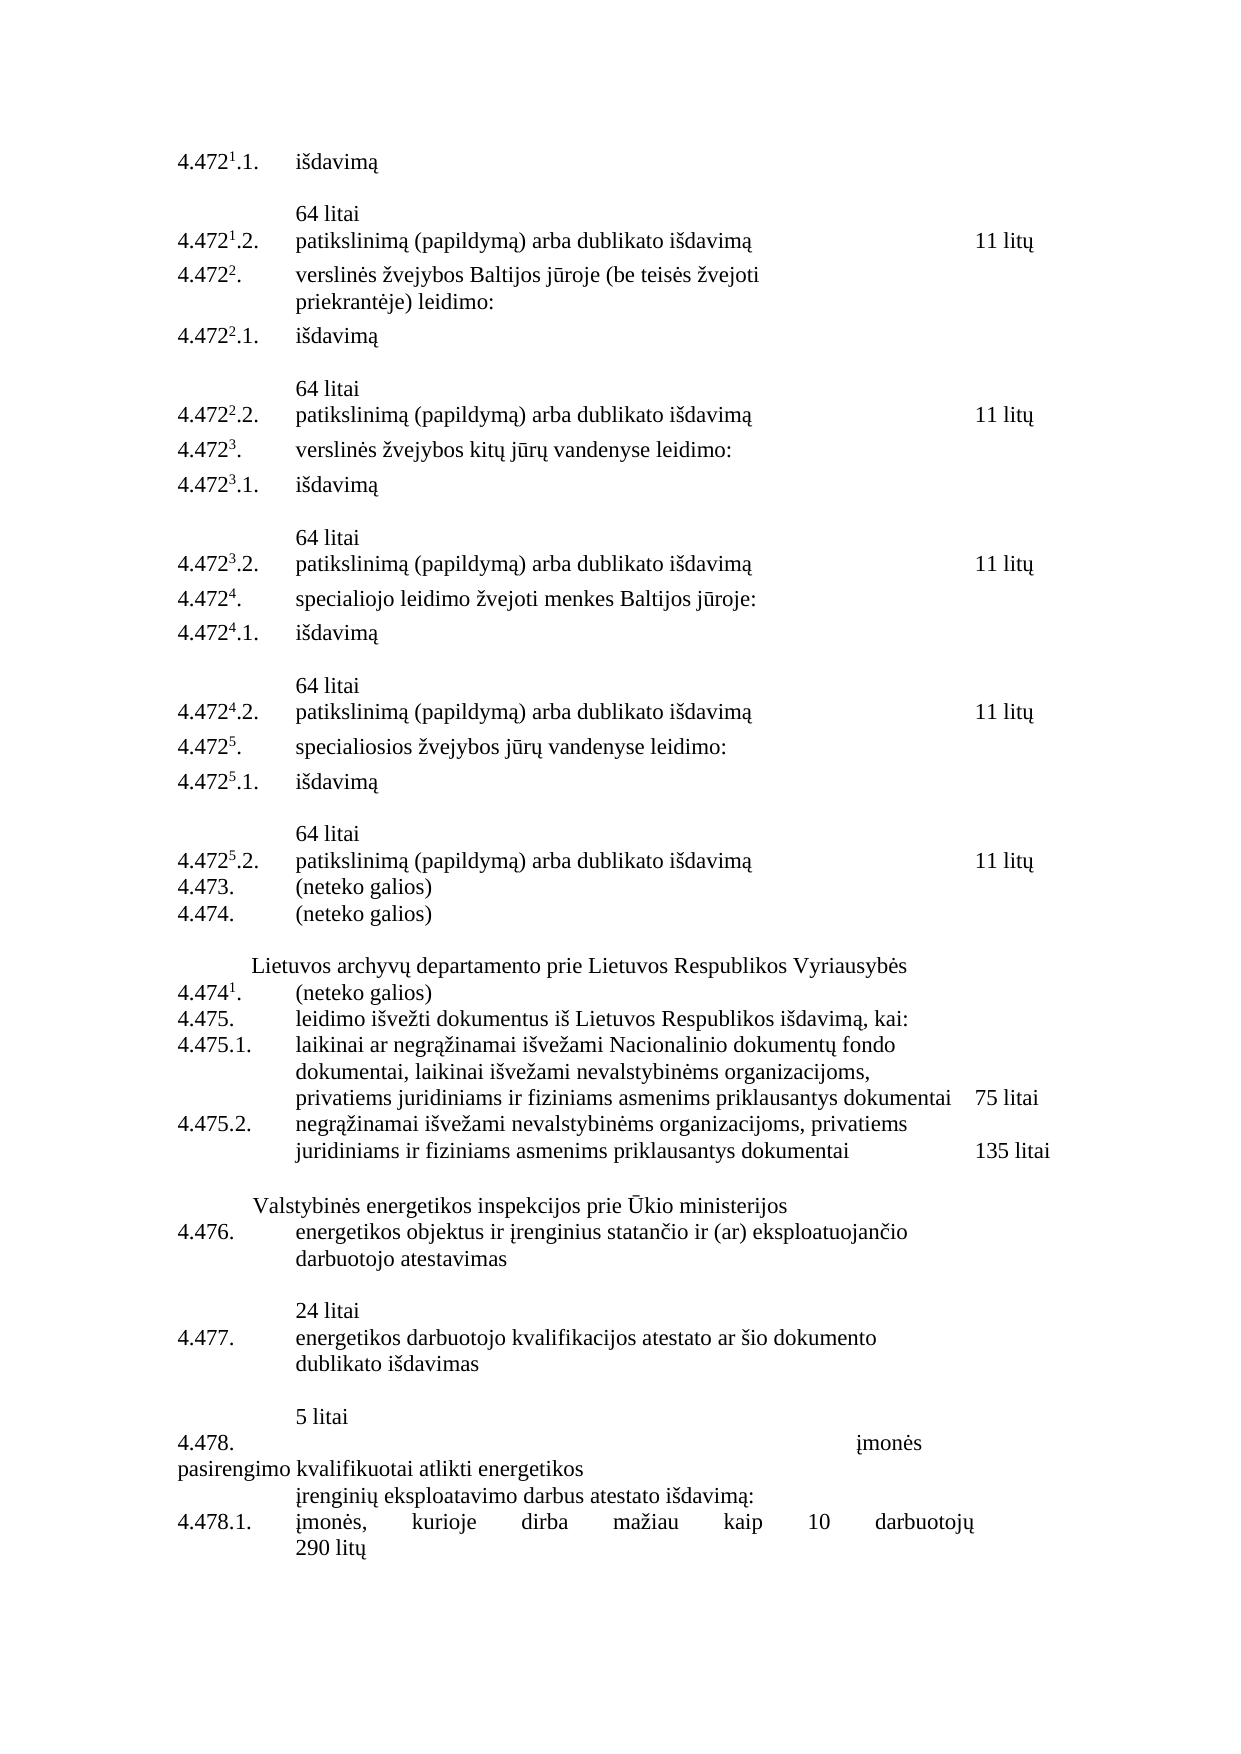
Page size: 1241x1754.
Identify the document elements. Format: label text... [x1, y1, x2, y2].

text 4.475. leidimo išvežti dokumentus iš Lietuvos Respublikos išdavimą, kai: [177, 1005, 1122, 1031]
text Valstybinės energetikos inspekcijos prie Ūkio ministerijos [177, 1192, 1122, 1218]
text 4.4725.2. patikslinimą (papildymą) arba dublikato išdavimą 11 litų [177, 847, 1122, 873]
text 4.4722. verslinės žvejybos Baltijos jūroje (be teisės žvejoti priekrantėje) leidimo: [177, 261, 856, 314]
text 4.4721.2. patikslinimą (papildymą) arba dublikato išdavimą 11 litų [177, 227, 1122, 253]
text 4.4741. (neteko galios) [177, 979, 1122, 1005]
text 4.4721.1. išdavimą 64 litai [177, 148, 856, 227]
text 4.474. (neteko galios) [177, 899, 1122, 926]
text 4.476. energetikos objektus ir įrenginius statančio ir (ar) eksploatuojančio darbuotojo atestavimas 24 litai [177, 1218, 974, 1324]
text 4.477. energetikos darbuotojo kvalifikacijos atestato ar šio dokumento dublikato išdavimas 5 litai [177, 1324, 974, 1429]
text 4.4725.1. išdavimą 64 litai [177, 768, 856, 847]
list įmonės pasirengimo kvalifikuotai atlikti energetikos [177, 1429, 974, 1482]
text 4.4723.2. patikslinimą (papildymą) arba dublikato išdavimą 11 litų [177, 550, 1122, 576]
text 4.473. (neteko galios) [177, 873, 1122, 899]
text 4.4722.1. išdavimą 64 litai [177, 322, 856, 402]
text įrenginių eksploatavimo darbus atestato išdavimą: [177, 1482, 974, 1508]
text Lietuvos archyvų departamento prie Lietuvos Respublikos Vyriausybės [177, 952, 1122, 979]
text 4.475.2. negrąžinamai išvežami nevalstybinėms organizacijoms, privatiems juridiniams ir fiziniams asmenims priklausantys dokumentai 135 litai [177, 1110, 1122, 1163]
text 4.4724. specialiojo leidimo žvejoti menkes Baltijos jūroje: [177, 585, 856, 611]
text 4.4722.2. patikslinimą (papildymą) arba dublikato išdavimą 11 litų [177, 402, 1122, 428]
text 4.4723. verslinės žvejybos kitų jūrų vandenyse leidimo: [177, 436, 856, 463]
text 4.4724.2. patikslinimą (papildymą) arba dublikato išdavimą 11 litų [177, 698, 1122, 725]
text 4.475.1. laikinai ar negrąžinamai išvežami Nacionalinio dokumentų fondo dokumentai, laikinai išvežami nevalstybinėms organizacijoms, privatiems juridiniams ir fiziniams asmenims priklausantys dokumentai 75 litai [177, 1031, 1122, 1110]
text 4.4725. specialiosios žvejybos jūrų vandenyse leidimo: [177, 733, 856, 759]
text 4.478.1. įmonės, kurioje dirba mažiau kaip 10 darbuotojų 290 litų [177, 1508, 974, 1561]
text 4.4724.1. išdavimą 64 litai [177, 619, 856, 698]
text 4.4723.1. išdavimą 64 litai [177, 471, 856, 550]
